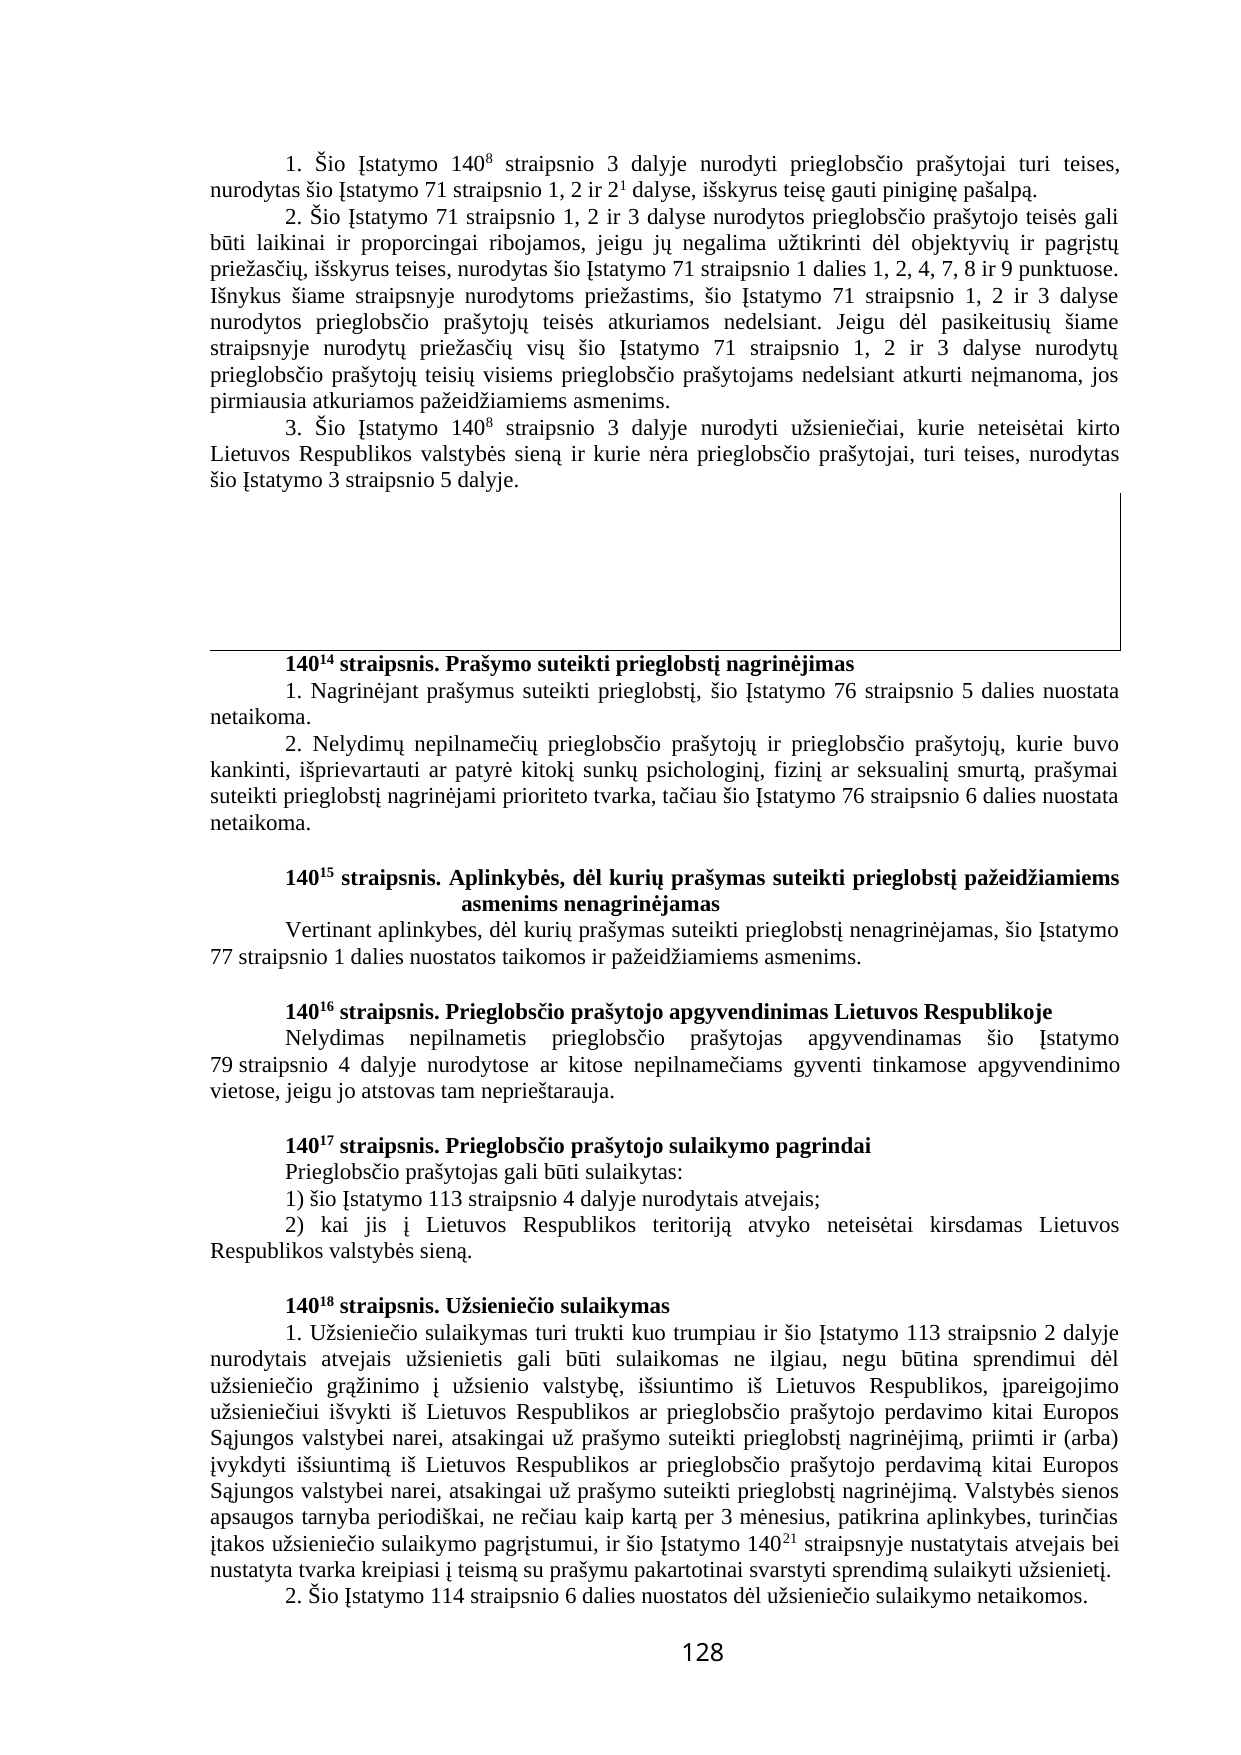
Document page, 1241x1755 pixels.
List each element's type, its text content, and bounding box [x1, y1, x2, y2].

text Vertinant aplinkybes, dėl kurių prašymas suteikti prieglobstį nenagrinėjamas, šio Įstatymo 77 straipsnio 1 dalies nuostatos taikomos ir pažeidžiamiems asmenims. [210, 916, 1120, 969]
text 14015 straipsnis. Aplinkybės, dėl kurių prašymas suteikti prieglobstį pažeidžiamiems asmenims nenagrinėjamas [285, 864, 1120, 916]
text Nelydimas nepilnametis prieglobsčio prašytojas apgyvendinamas šio Įstatymo 79 straipsnio 4 dalyje nurodytose ar kitose nepilnamečiams gyventi tinkamose apgyvendinimo vietose, jeigu jo atstovas tam neprieštarauja. [210, 1024, 1120, 1103]
text 14018 straipsnis. Užsieniečio sulaikymas [210, 1293, 1120, 1319]
text 14017 straipsnis. Prieglobsčio prašytojo sulaikymo pagrindai [210, 1132, 1120, 1158]
text 14016 straipsnis. Prieglobsčio prašytojo apgyvendinimas Lietuvos Respublikoje [210, 998, 1120, 1024]
text 2) kai jis į Lietuvos Respublikos teritoriją atvyko neteisėtai kirsdamas Lietuvos Respublikos valstybės sieną. [210, 1211, 1120, 1264]
text 14014 straipsnis. Prašymo suteikti prieglobstį nagrinėjimas [210, 651, 1120, 677]
text 2. Nelydimų nepilnamečių prieglobsčio prašytojų ir prieglobsčio prašytojų, kurie buvo kankinti, išprievartauti ar patyrė kitokį sunkų psichologinį, fizinį ar seksualinį smurtą, prašymai suteikti prieglobstį nagrinėjami prioriteto tvarka, tačiau šio Įstatymo 76 straipsnio 6 dalies nuostata netaikoma. [210, 729, 1120, 835]
text 1. Užsieniečio sulaikymas turi trukti kuo trumpiau ir šio Įstatymo 113 straipsnio 2 dalyje nurodytais atvejais užsienietis gali būti sulaikomas ne ilgiau, negu būtina sprendimui dėl užsieniečio grąžinimo į užsienio valstybę, išsiuntimo iš Lietuvos Respublikos, įpareigojimo užsieniečiui išvykti iš Lietuvos Respublikos ar prieglobsčio prašytojo perdavimo kitai Europos Sąjungos valstybei narei, atsakingai už prašymo suteikti prieglobstį nagrinėjimą, priimti ir (arba) įvykdyti išsiuntimą iš Lietuvos Respublikos ar prieglobsčio prašytojo perdavimą kitai Europos Sąjungos valstybei narei, atsakingai už prašymo suteikti prieglobstį nagrinėjimą. Valstybės sienos apsaugos tarnyba periodiškai, ne rečiau kaip kartą per 3 mėnesius, patikrina aplinkybes, turinčias įtakos užsieniečio sulaikymo pagrįstumui, ir šio Įstatymo 14021 straipsnyje nustatytais atvejais bei nustatyta tvarka kreipiasi į teismą su prašymu pakartotinai svarstyti sprendimą sulaikyti užsienietį. [210, 1319, 1120, 1582]
text 2. Šio Įstatymo 114 straipsnio 6 dalies nuostatos dėl užsieniečio sulaikymo netaikomos. [210, 1582, 1120, 1609]
text 3. Šio Įstatymo 1408 straipsnio 3 dalyje nurodyti užsieniečiai, kurie neteisėtai kirto Lietuvos Respublikos valstybės sieną ir kurie nėra prieglobsčio prašytojai, turi teises, nurodytas šio Įstatymo 3 straipsnio 5 dalyje. [210, 413, 1120, 493]
text 2. Šio Įstatymo 71 straipsnio 1, 2 ir 3 dalyse nurodytos prieglobsčio prašytojo teisės gali būti laikinai ir proporcingai ribojamos, jeigu jų negalima užtikrinti dėl objektyvių ir pagrįstų priežasčių, išskyrus teises, nurodytas šio Įstatymo 71 straipsnio 1 dalies 1, 2, 4, 7, 8 ir 9 punktuose. Išnykus šiame straipsnyje nurodytoms priežastims, šio Įstatymo 71 straipsnio 1, 2 ir 3 dalyse nurodytos prieglobsčio prašytojų teisės atkuriamos nedelsiant. Jeigu dėl pasikeitusių šiame straipsnyje nurodytų priežasčių visų šio Įstatymo 71 straipsnio 1, 2 ir 3 dalyse nurodytų prieglobsčio prašytojų teisių visiems prieglobsčio prašytojams nedelsiant atkurti neįmanoma, jos pirmiausia atkuriamos pažeidžiamiems asmenims. [210, 203, 1120, 413]
text 1. Šio Įstatymo 1408 straipsnio 3 dalyje nurodyti prieglobsčio prašytojai turi teises, nurodytas šio Įstatymo 71 straipsnio 1, 2 ir 21 dalyse, išskyrus teisę gauti piniginę pašalpą. [210, 150, 1120, 203]
text 1) šio Įstatymo 113 straipsnio 4 dalyje nurodytais atvejais; [210, 1185, 1120, 1211]
text 1. Nagrinėjant prašymus suteikti prieglobstį, šio Įstatymo 76 straipsnio 5 dalies nuostata netaikoma. [210, 677, 1120, 729]
text Prieglobsčio prašytojas gali būti sulaikytas: [210, 1158, 1120, 1185]
